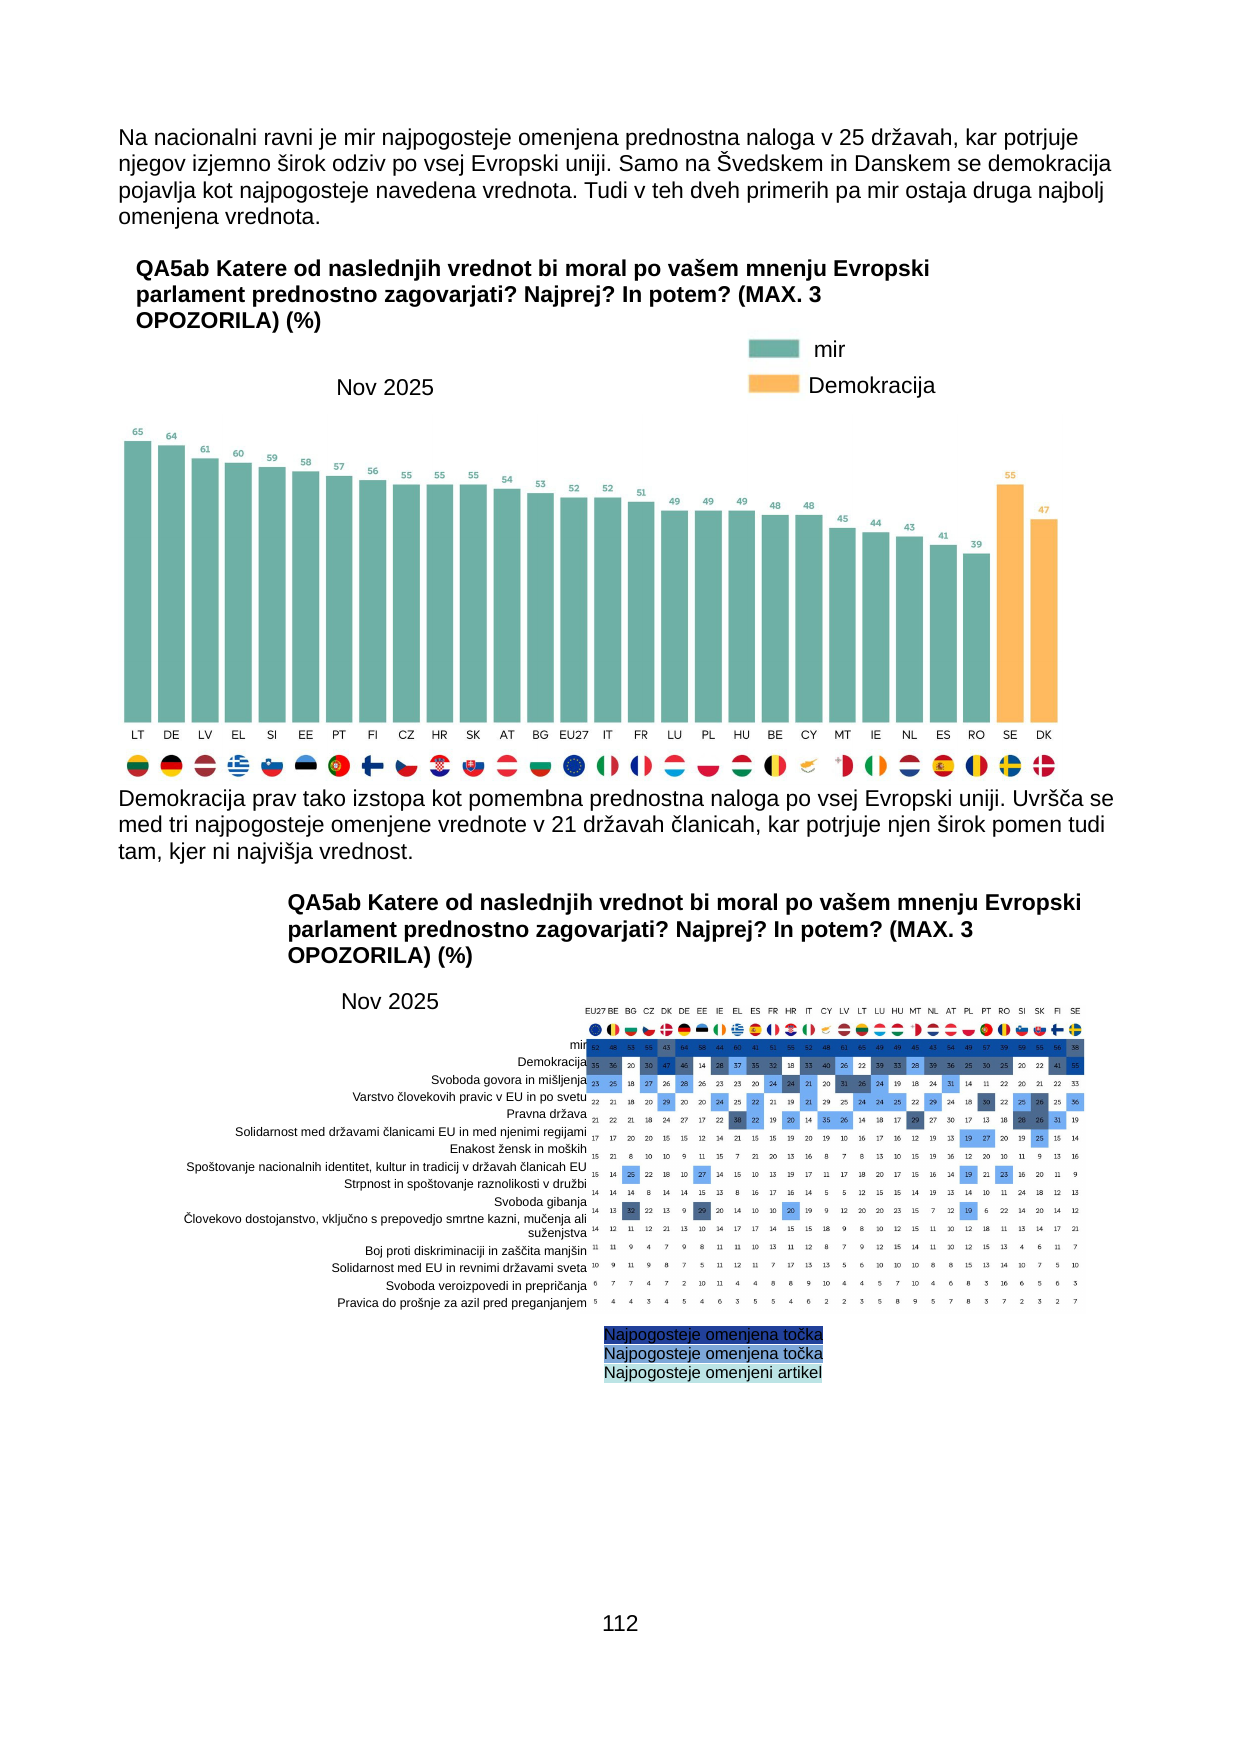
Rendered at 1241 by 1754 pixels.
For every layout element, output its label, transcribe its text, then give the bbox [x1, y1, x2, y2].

text Na nacionalni ravni je mir najpogosteje omenjena prednostna naloga v 25 državah, kar potrjuje njegov izjemno širok odziv po vsej Evropski uniji. Samo na Švedskem in Danskem se demokracija pojavlja kot najpogosteje navedena vrednota. Tudi v teh dveh primerih pa mir ostaja druga najbolj omenjena vrednota. [118, 124, 1122, 229]
picture [580, 1005, 1086, 1314]
picture [740, 328, 816, 401]
picture [812, 379, 816, 391]
text Demokracija prav tako izstopa kot pomembna prednostna naloga po vsej Evropski uniji. Uvršča se med tri najpogosteje omenjene vrednote v 21 državah članicah, kar potrjuje njen širok pomen tudi tam, kjer ni najvišja vrednost. [118, 241, 1122, 864]
picture [118, 414, 1063, 785]
